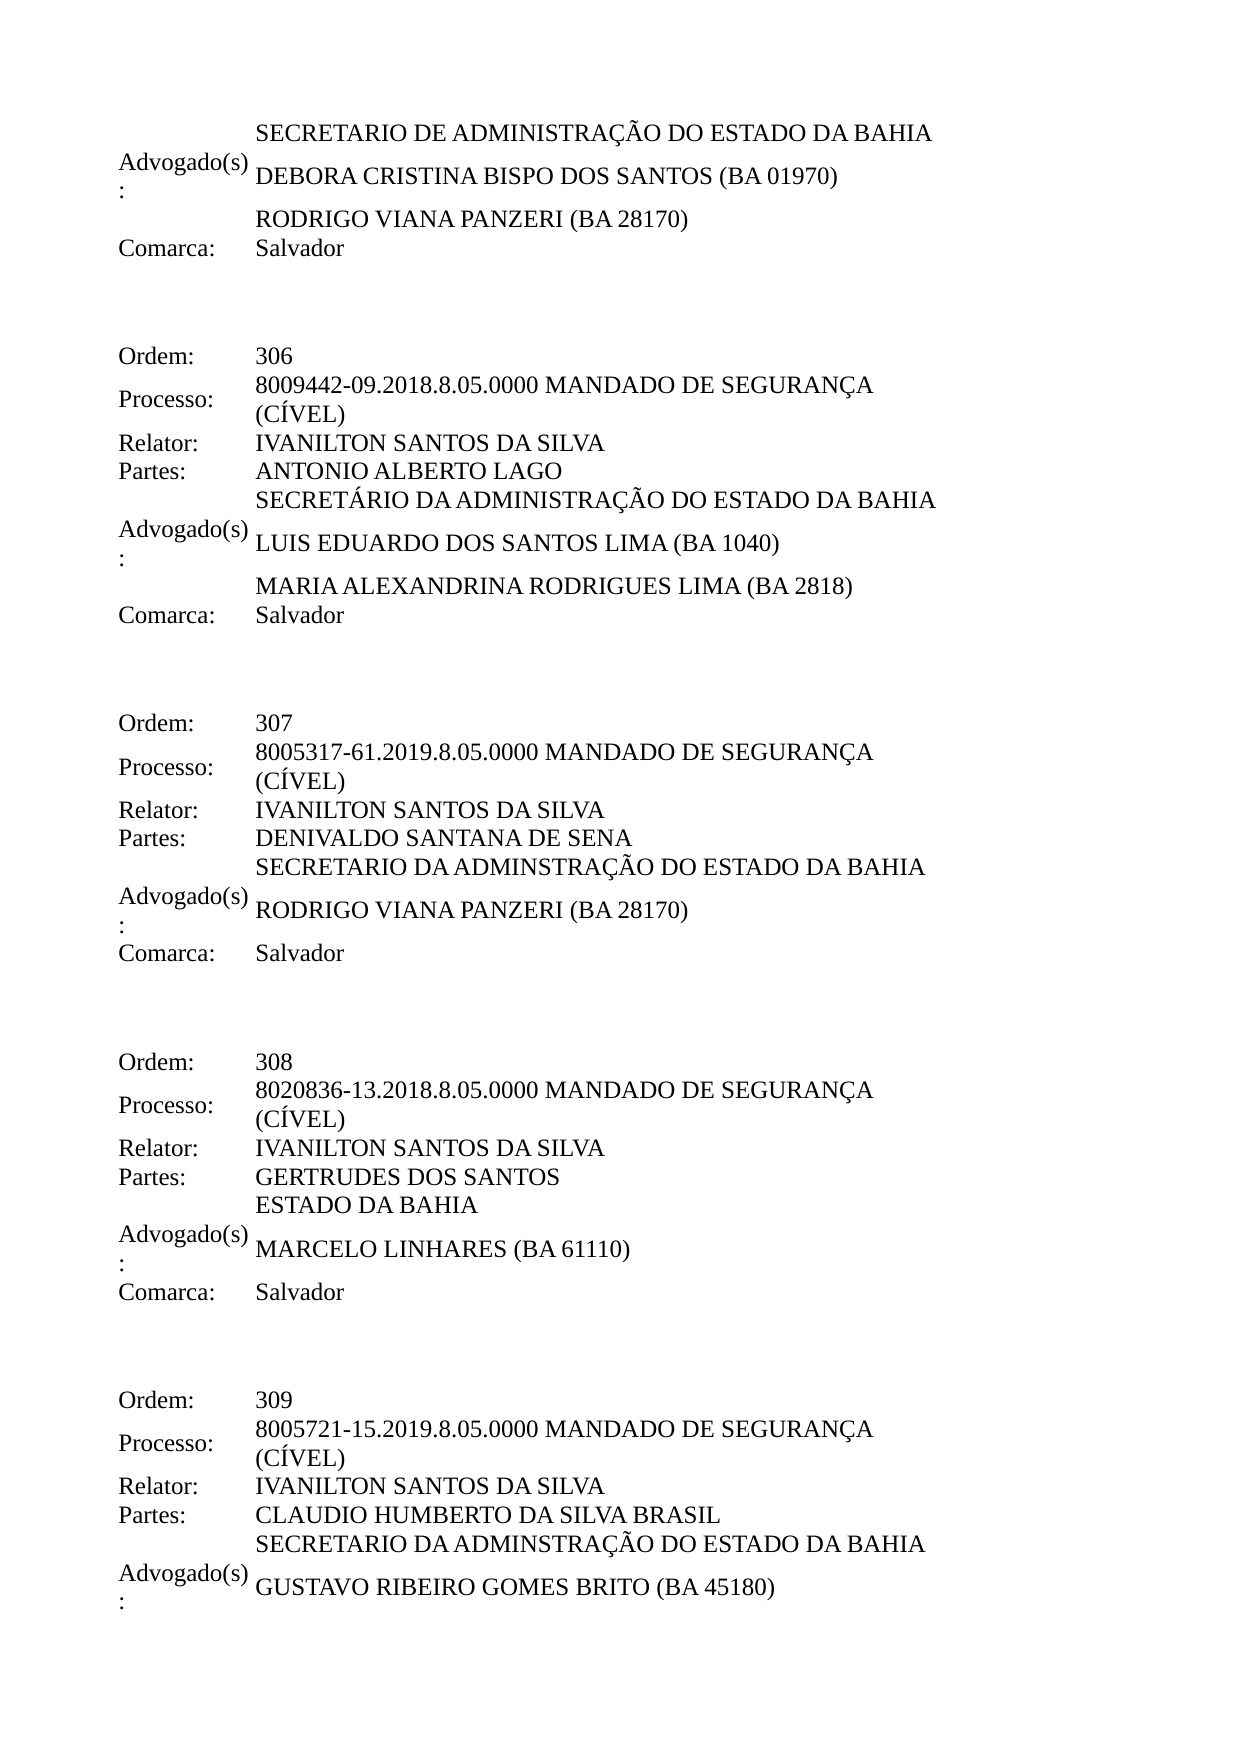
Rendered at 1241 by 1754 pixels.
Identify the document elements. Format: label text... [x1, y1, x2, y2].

table_cell 8005721-15.2019.8.05.0000 MANDADO DE SEGURANÇA (CÍVEL) [255, 1414, 969, 1471]
table_cell Advogado(s): [118, 514, 255, 571]
table_cell 8005317-61.2019.8.05.0000 MANDADO DE SEGURANÇA (CÍVEL) [255, 737, 969, 795]
table_cell Processo: [118, 1414, 255, 1471]
table_cell Processo: [118, 737, 255, 795]
table_cell [118, 1191, 255, 1219]
table_cell Partes: [118, 824, 255, 852]
table_cell SECRETARIO DA ADMINSTRAÇÃO DO ESTADO DA BAHIA [255, 1529, 969, 1558]
table_cell Salvador [255, 600, 969, 629]
table_cell [118, 118, 255, 147]
table_cell Processo: [118, 370, 255, 428]
table_cell [118, 852, 255, 881]
table_cell Partes: [118, 1162, 255, 1191]
table_cell Relator: [118, 795, 255, 823]
table_cell SECRETARIO DE ADMINISTRAÇÃO DO ESTADO DA BAHIA [255, 118, 969, 147]
table_cell Salvador [255, 939, 969, 967]
table_cell ANTONIO ALBERTO LAGO [255, 456, 969, 485]
table_header 308 [255, 1047, 969, 1076]
table_cell IVANILTON SANTOS DA SILVA [255, 795, 969, 823]
table_cell [118, 1529, 255, 1558]
table_header Ordem: [118, 341, 255, 370]
table_cell DENIVALDO SANTANA DE SENA [255, 824, 969, 852]
table_cell Relator: [118, 428, 255, 456]
table_cell 8009442-09.2018.8.05.0000 MANDADO DE SEGURANÇA (CÍVEL) [255, 370, 969, 428]
table_cell Processo: [118, 1076, 255, 1133]
table_cell RODRIGO VIANA PANZERI (BA 28170) [255, 881, 969, 938]
table_cell GERTRUDES DOS SANTOS [255, 1162, 969, 1191]
table_cell Comarca: [118, 600, 255, 629]
table_cell [118, 571, 255, 600]
table_cell Partes: [118, 456, 255, 485]
table_cell IVANILTON SANTOS DA SILVA [255, 428, 969, 456]
table_cell Relator: [118, 1133, 255, 1162]
table_cell IVANILTON SANTOS DA SILVA [255, 1471, 969, 1500]
table_cell LUIS EDUARDO DOS SANTOS LIMA (BA 1040) [255, 514, 969, 571]
table_cell DEBORA CRISTINA BISPO DOS SANTOS (BA 01970) [255, 147, 969, 204]
table_cell IVANILTON SANTOS DA SILVA [255, 1133, 969, 1162]
table_cell SECRETARIO DA ADMINSTRAÇÃO DO ESTADO DA BAHIA [255, 852, 969, 881]
table_header Ordem: [118, 1385, 255, 1414]
table_cell SECRETÁRIO DA ADMINISTRAÇÃO DO ESTADO DA BAHIA [255, 485, 969, 514]
table_header Ordem: [118, 709, 255, 737]
table_cell Salvador [255, 1277, 969, 1306]
table_cell MARIA ALEXANDRINA RODRIGUES LIMA (BA 2818) [255, 571, 969, 600]
table_cell MARCELO LINHARES (BA 61110) [255, 1219, 969, 1277]
table_cell Advogado(s): [118, 1219, 255, 1277]
table_cell CLAUDIO HUMBERTO DA SILVA BRASIL [255, 1500, 969, 1529]
table_header 306 [255, 341, 969, 370]
table_cell Comarca: [118, 939, 255, 967]
table_header 309 [255, 1385, 969, 1414]
table_cell Advogado(s): [118, 1558, 255, 1615]
table_cell Advogado(s): [118, 881, 255, 938]
table_header Ordem: [118, 1047, 255, 1076]
table_header 307 [255, 709, 969, 737]
table_cell [118, 204, 255, 233]
table_cell [118, 485, 255, 514]
table_cell Advogado(s): [118, 147, 255, 204]
table_cell GUSTAVO RIBEIRO GOMES BRITO (BA 45180) [255, 1558, 969, 1615]
table_cell Salvador [255, 233, 969, 262]
table_cell 8020836-13.2018.8.05.0000 MANDADO DE SEGURANÇA (CÍVEL) [255, 1076, 969, 1133]
table_cell ESTADO DA BAHIA [255, 1191, 969, 1219]
table_cell Relator: [118, 1471, 255, 1500]
table_cell Comarca: [118, 233, 255, 262]
table_cell RODRIGO VIANA PANZERI (BA 28170) [255, 204, 969, 233]
table_cell Comarca: [118, 1277, 255, 1306]
table_cell Partes: [118, 1500, 255, 1529]
